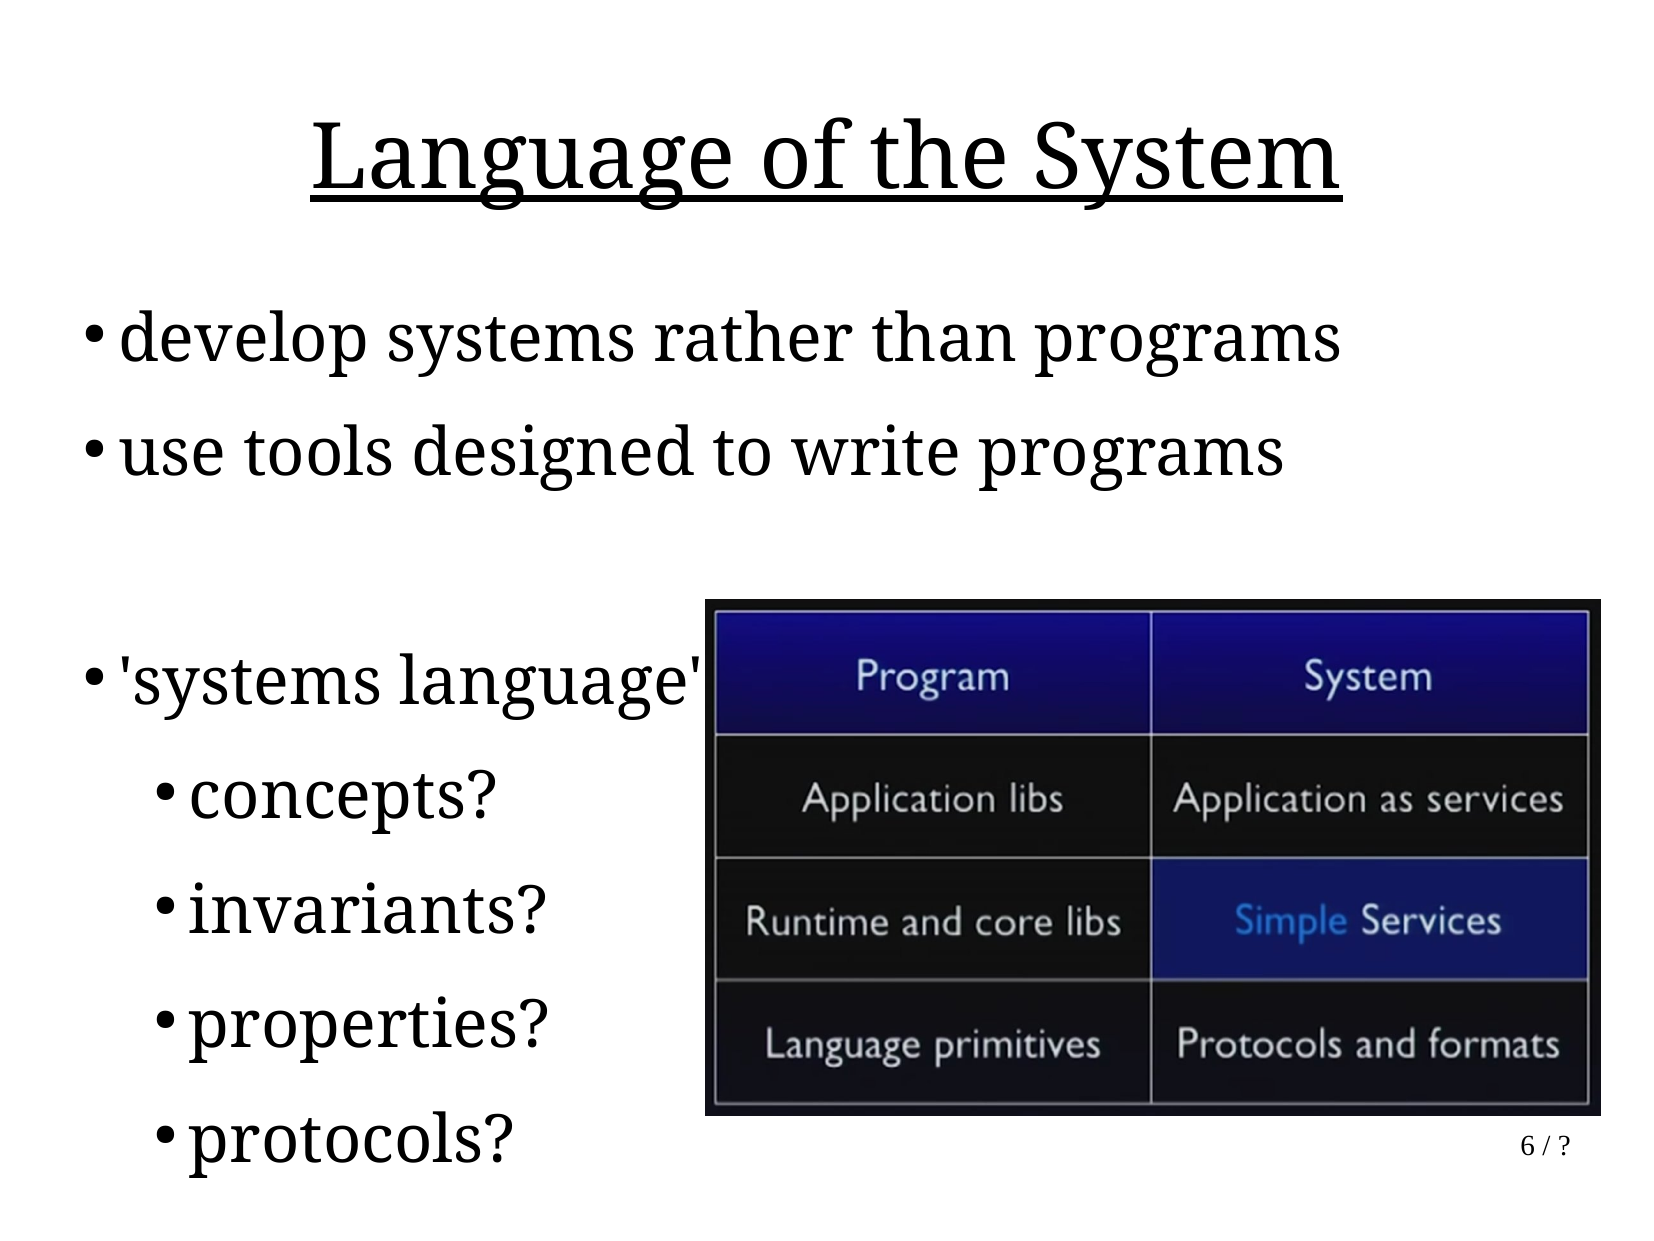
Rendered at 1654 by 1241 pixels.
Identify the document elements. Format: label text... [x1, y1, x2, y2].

subtitle develop systems rather than programs use tools designed to write programs 'systems language': concepts? invariants? properties? protocols? [82, 290, 1571, 1186]
title Language of the System [82, 49, 1571, 257]
picture [705, 599, 1601, 1116]
